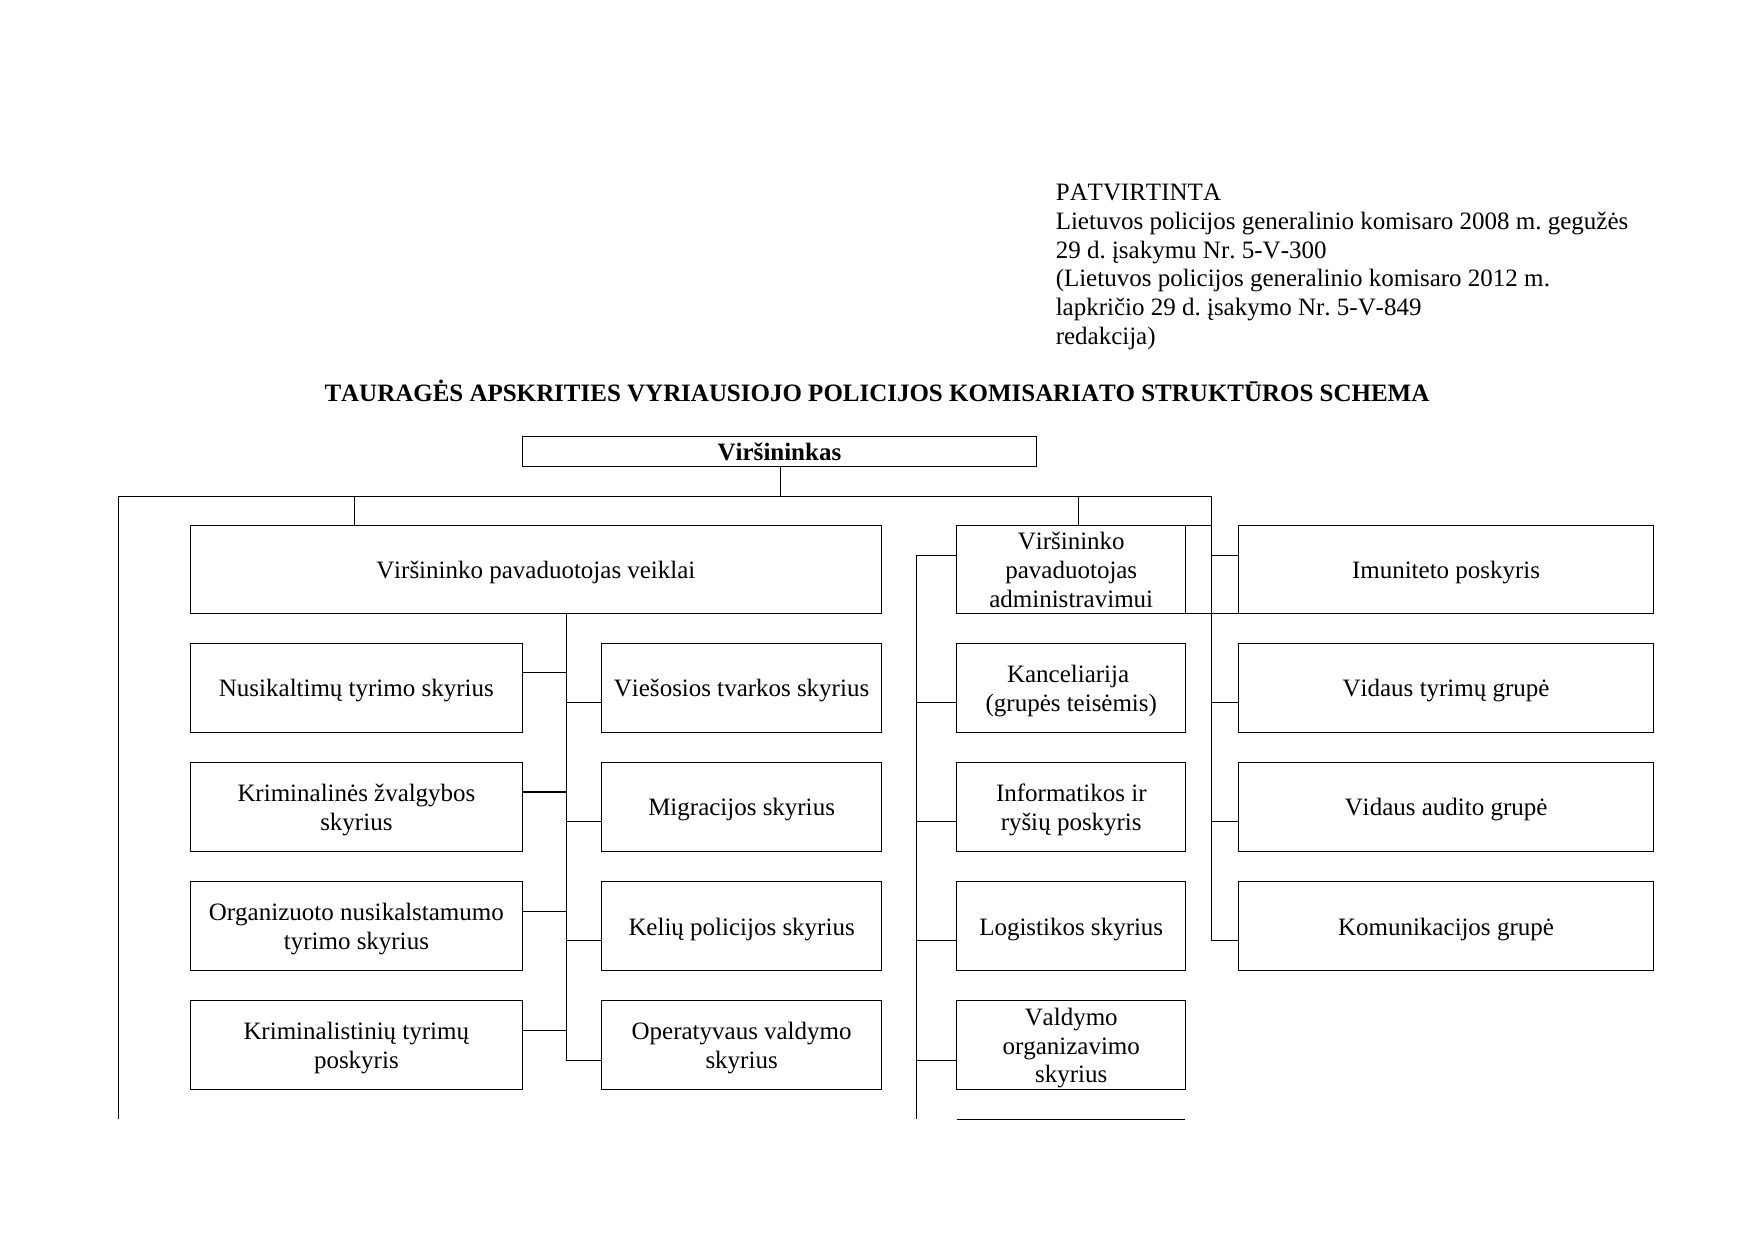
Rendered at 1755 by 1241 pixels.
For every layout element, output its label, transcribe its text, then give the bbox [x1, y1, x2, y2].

table_cell [523, 1000, 566, 1030]
table_cell Nusikaltimų tyrimo skyrius [191, 644, 522, 732]
text PATVIRTINTA [1056, 177, 1636, 206]
table_cell [1185, 1089, 1212, 1119]
table_cell [1420, 496, 1653, 525]
table_cell [882, 762, 916, 821]
table_cell [917, 762, 956, 821]
table_cell [882, 1000, 916, 1059]
table_cell [150, 643, 190, 702]
table_cell [781, 497, 1078, 525]
table_cell [882, 555, 916, 613]
table_cell [1212, 1000, 1238, 1059]
table_cell [602, 971, 881, 1000]
table_cell Viešosios tvarkos skyrius [602, 644, 881, 732]
table_cell [917, 970, 957, 1000]
table_cell [1212, 614, 1238, 642]
table_cell [190, 1090, 522, 1119]
table_cell [119, 762, 150, 851]
table_cell [190, 733, 522, 762]
table_cell [882, 525, 956, 555]
text TAURAGĖS APSKRITIES VYRIAUSIOJO POLICIJOS KOMISARIATO STRUKTŪROS SCHEMA [118, 378, 1636, 407]
table_cell [917, 1061, 956, 1089]
table_cell [1212, 762, 1238, 821]
table_cell [917, 1089, 957, 1119]
table_cell [522, 732, 566, 762]
table_cell [567, 732, 602, 762]
table_cell [1212, 525, 1238, 555]
table_cell [1238, 852, 1653, 881]
table_cell [1185, 614, 1211, 642]
table_cell Viršininko pavaduotojas veiklai [191, 526, 881, 613]
table_cell [1186, 881, 1211, 940]
table_cell Vidaus audito grupė [1239, 763, 1653, 851]
table_cell [882, 643, 916, 702]
table_cell [957, 971, 1185, 1000]
table_cell [522, 851, 566, 881]
table_cell [150, 555, 190, 613]
table_cell [917, 851, 957, 881]
table_cell [1212, 822, 1238, 851]
table_cell [567, 970, 602, 1000]
table_cell Operatyvaus valdymo skyrius [602, 1001, 881, 1089]
table_cell [567, 881, 601, 940]
table_cell [881, 613, 916, 642]
table_cell [119, 851, 150, 881]
table_cell [523, 1031, 566, 1059]
table_cell [917, 556, 956, 613]
table_cell [150, 497, 354, 525]
table_cell [881, 1089, 916, 1119]
table_cell [917, 822, 956, 851]
table_cell [1212, 703, 1238, 732]
table_cell [1238, 971, 1653, 1000]
table_cell [1212, 851, 1238, 881]
text redakcija) [1056, 321, 1636, 350]
table_cell [882, 702, 916, 732]
table_cell [523, 821, 566, 851]
table_cell [119, 497, 150, 525]
table_header [118, 436, 522, 466]
table_cell [523, 673, 566, 702]
table_cell [1212, 643, 1238, 702]
table_cell [150, 851, 190, 881]
table_cell [1036, 466, 1653, 496]
table_cell [882, 821, 916, 851]
table_cell [1238, 733, 1653, 762]
table_cell [781, 467, 1036, 496]
table_cell [1212, 496, 1420, 525]
table_cell [1238, 1000, 1653, 1089]
table_cell [1185, 732, 1211, 762]
table_cell [190, 614, 522, 642]
table_cell [917, 643, 956, 702]
table_cell [119, 613, 150, 642]
table_cell [150, 525, 190, 555]
table_cell [523, 912, 566, 940]
table_cell [917, 881, 956, 940]
table_cell [522, 497, 781, 525]
table_cell [1185, 851, 1211, 881]
table_cell [190, 971, 522, 1000]
table_cell [567, 822, 601, 851]
table_cell [957, 614, 1185, 642]
table_cell [567, 1061, 601, 1089]
table_cell [1185, 970, 1212, 1000]
table_cell [1212, 1089, 1238, 1119]
table_cell [523, 940, 566, 970]
table_cell [1079, 497, 1211, 525]
table_cell Viršininko pavaduotojas administravimui [957, 526, 1185, 613]
text Lietuvos policijos generalinio komisaro 2008 m. gegužės 29 d. įsakymu Nr. 5-V-300 [1056, 206, 1636, 263]
table_cell [567, 643, 601, 702]
table_cell [150, 1000, 190, 1059]
table_cell [150, 940, 190, 970]
table_cell [1212, 1060, 1238, 1089]
table_cell [957, 1090, 1185, 1119]
table_cell [119, 643, 150, 732]
table_cell [1186, 643, 1211, 702]
text (Lietuvos policijos generalinio komisaro 2012 m. lapkričio 29 d. įsakymo Nr. 5-V-849 [1056, 263, 1636, 321]
table_cell [1186, 526, 1211, 555]
table_cell Logistikos skyrius [957, 882, 1185, 970]
table_cell [190, 852, 522, 881]
table_cell [119, 881, 150, 970]
table_cell [602, 852, 881, 881]
table_cell [917, 732, 957, 762]
table_cell [1212, 941, 1238, 970]
table_cell [917, 703, 956, 732]
table_cell [567, 1000, 601, 1059]
table_cell [523, 1060, 567, 1089]
table_cell [522, 467, 780, 496]
table_cell [881, 851, 916, 881]
table_cell [1212, 556, 1238, 613]
table_cell Kanceliarija (grupės teisėmis) [957, 644, 1185, 732]
table_cell [523, 793, 566, 821]
table_cell [119, 525, 150, 613]
table_cell [1186, 762, 1211, 821]
table_cell [119, 1089, 150, 1119]
table_cell [522, 1089, 567, 1119]
table_cell [567, 614, 602, 642]
table_cell Imuniteto poskyris [1239, 526, 1653, 613]
table_cell [1186, 940, 1212, 970]
table_cell Kelių policijos skyrius [602, 882, 881, 970]
table_cell [118, 466, 522, 496]
table_cell [567, 703, 601, 732]
table_cell [522, 614, 566, 642]
table_cell [1212, 732, 1238, 762]
table_cell [1186, 702, 1211, 732]
table_cell [957, 733, 1185, 762]
table_cell Komunikacijos grupė [1239, 882, 1653, 970]
table_cell [882, 1060, 916, 1089]
table_header [1037, 436, 1653, 466]
table_cell [1212, 881, 1238, 940]
table_cell [1212, 970, 1238, 1000]
table_cell [150, 821, 190, 851]
table_cell [1238, 614, 1653, 642]
table_cell [119, 970, 150, 1000]
table_cell Migracijos skyrius [602, 763, 881, 851]
table_cell [567, 762, 601, 821]
table_cell [882, 940, 916, 970]
table_cell [119, 1000, 150, 1089]
table_cell [150, 881, 190, 940]
table_cell [602, 1090, 881, 1119]
table_cell [150, 1060, 190, 1089]
table_cell [355, 497, 522, 525]
table_cell [917, 1000, 956, 1059]
table_cell [881, 732, 916, 762]
table_cell [150, 970, 190, 1000]
table_cell [150, 732, 190, 762]
table_cell Informatikos ir ryšių poskyris [957, 763, 1185, 851]
table_cell [1186, 821, 1211, 851]
table_cell [881, 970, 916, 1000]
table_cell Vidaus tyrimų grupė [1239, 644, 1653, 732]
table_cell [150, 613, 190, 642]
table_cell [602, 614, 881, 642]
table_cell [567, 1089, 602, 1119]
table_cell [523, 643, 566, 672]
table_cell Valdymo organizavimo skyrius [957, 1001, 1185, 1089]
table_cell [1186, 555, 1211, 613]
table_header Viršininkas [523, 437, 1036, 466]
table_cell [957, 852, 1185, 881]
table_cell [1186, 1060, 1212, 1089]
table_cell [602, 733, 881, 762]
table_cell [523, 702, 566, 732]
table_cell [522, 970, 566, 1000]
table_cell [119, 732, 150, 762]
table_cell [882, 881, 916, 940]
table_cell [1238, 1089, 1653, 1119]
table_cell Organizuoto nusikalstamumo tyrimo skyrius [191, 882, 522, 970]
table_cell [150, 702, 190, 732]
table_cell Kriminalinės žvalgybos skyrius [191, 763, 522, 851]
table_cell [567, 851, 602, 881]
table_cell [567, 941, 601, 970]
table_cell [150, 1089, 190, 1119]
table_cell [523, 881, 566, 911]
table_cell [150, 762, 190, 821]
table_cell Kriminalistinių tyrimų poskyris [191, 1001, 522, 1089]
table_cell [917, 941, 956, 970]
table_cell [917, 613, 957, 642]
table_cell [1186, 1000, 1212, 1059]
table_cell [523, 762, 566, 791]
